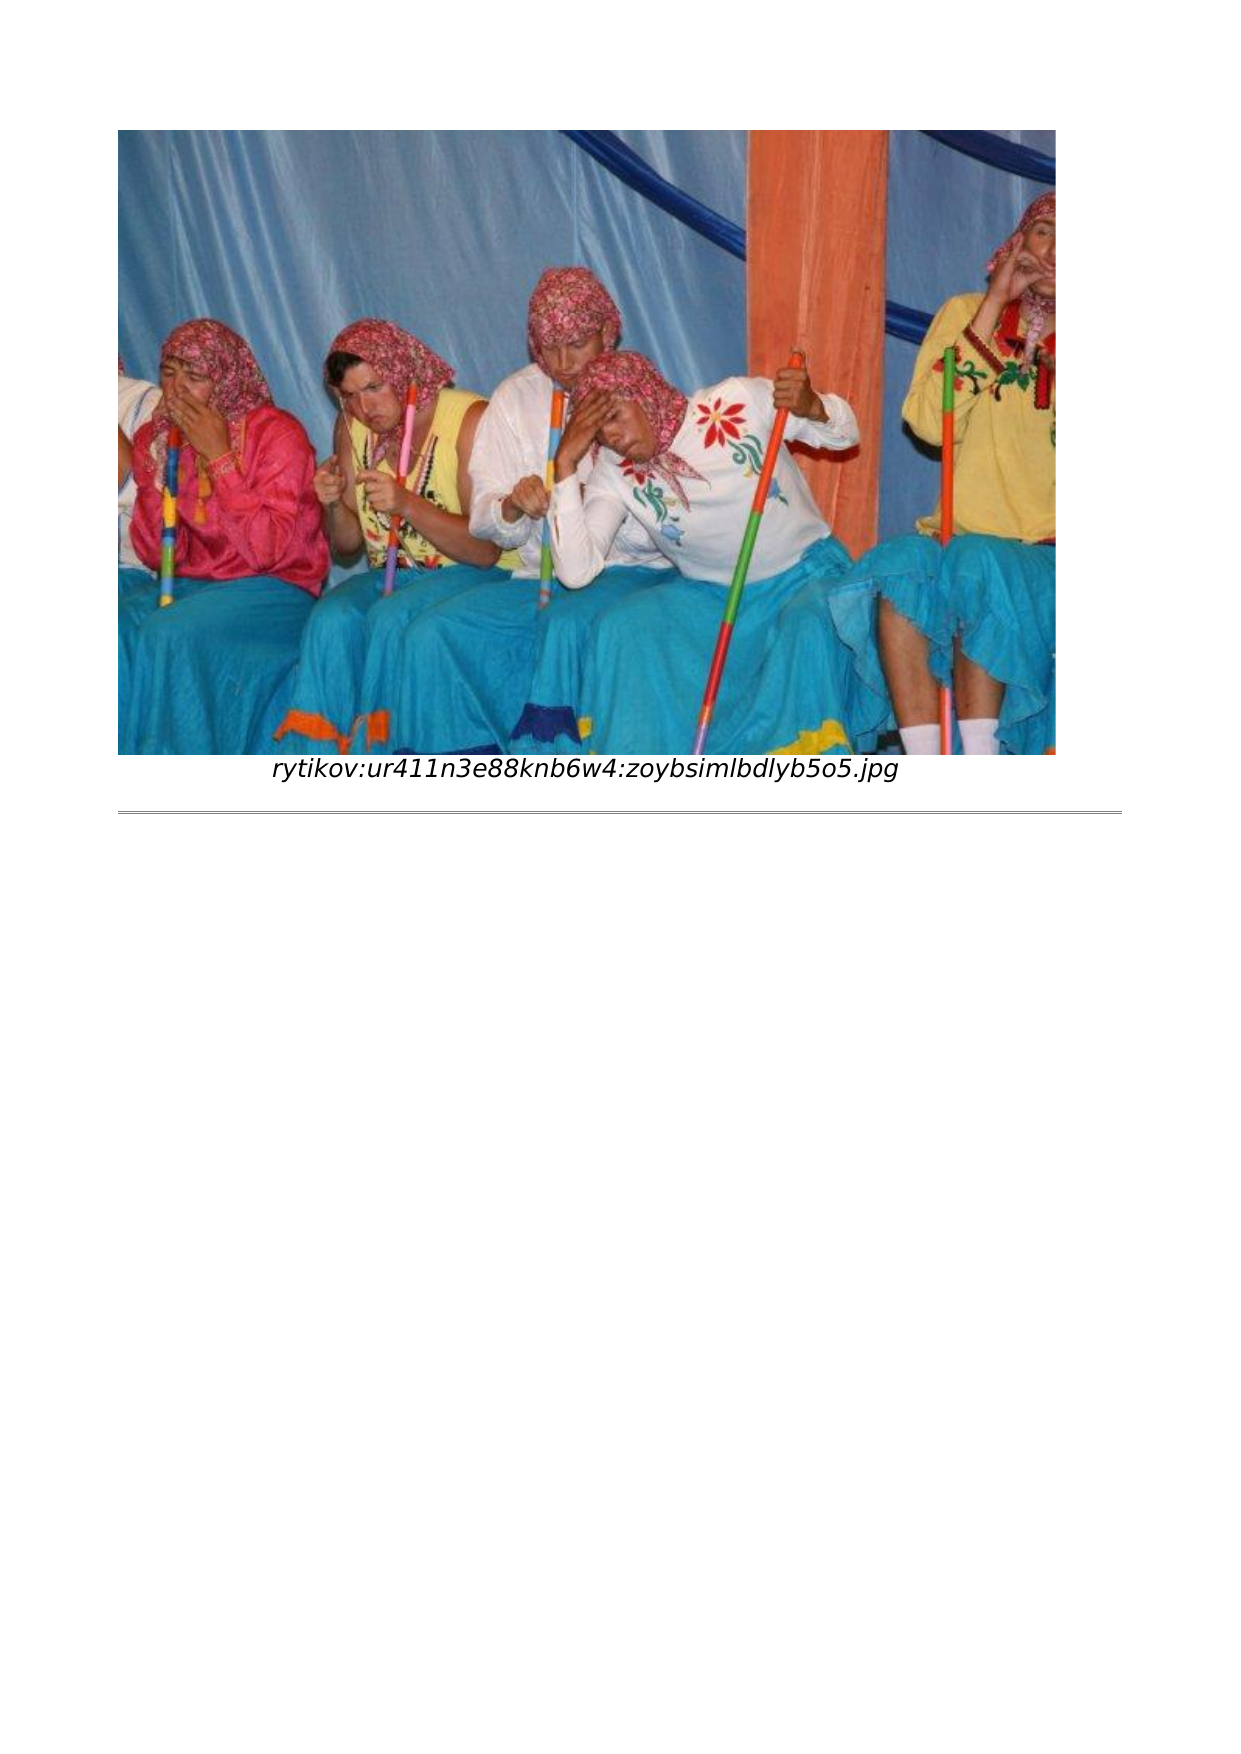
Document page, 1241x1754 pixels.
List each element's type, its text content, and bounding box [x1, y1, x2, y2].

picture [118, 130, 1056, 755]
picture [223, 718, 237, 747]
picture [264, 690, 269, 699]
picture [229, 702, 237, 713]
picture [255, 746, 263, 755]
picture [118, 685, 126, 701]
text rytikov:ur411n3e88knb6w4:zoybsimlbdlyb5o5.jpg [118, 755, 1056, 784]
picture [217, 662, 231, 681]
picture [118, 634, 130, 694]
picture [118, 729, 123, 747]
picture [215, 727, 220, 744]
picture [523, 646, 530, 655]
picture [263, 743, 270, 755]
picture [1042, 642, 1056, 697]
